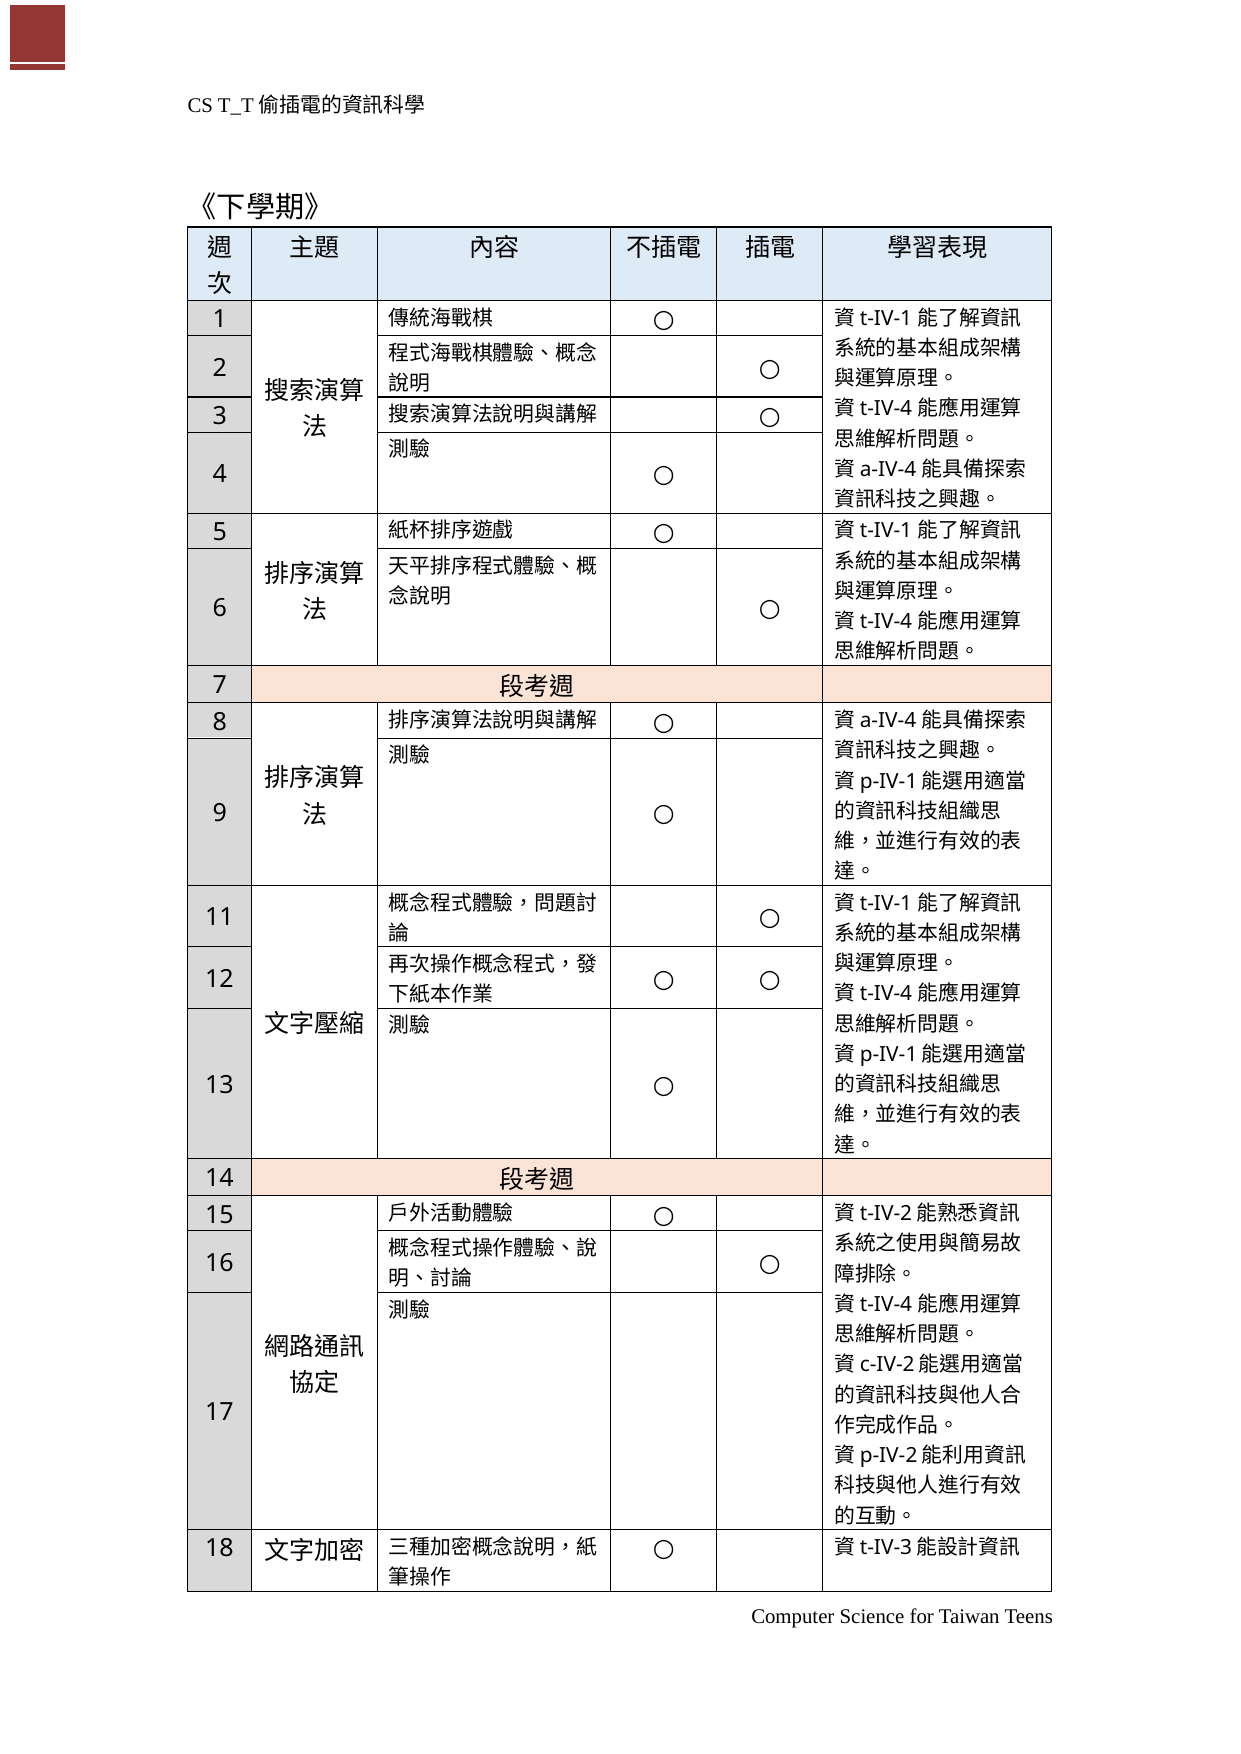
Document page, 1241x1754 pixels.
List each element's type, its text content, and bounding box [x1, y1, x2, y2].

table_cell 概念程式操作體驗、說明、討論 [378, 1231, 610, 1292]
table_cell 17 [188, 1293, 251, 1529]
table_cell ○ [611, 947, 716, 1008]
table_header 插電 [717, 228, 822, 300]
table_cell 測驗 [378, 1009, 610, 1158]
table_cell ○ [717, 947, 822, 1008]
table_cell 再次操作概念程式，發下紙本作業 [378, 947, 610, 1008]
table_cell 天平排序程式體驗、概念說明 [378, 549, 610, 665]
table_cell 傳統海戰棋 [378, 301, 610, 335]
table_cell [611, 336, 716, 396]
table_cell 搜索演算法 [252, 301, 377, 513]
table_cell ○ [717, 398, 822, 432]
table_cell 11 [188, 886, 251, 946]
table_cell 資 t-IV-3能設計資訊 [823, 1530, 1051, 1591]
table_header 內容 [378, 228, 610, 300]
table_cell 8 [188, 703, 251, 737]
table_cell 7 [188, 666, 251, 702]
table_cell [823, 1159, 1051, 1195]
table_cell 文字加密 [252, 1530, 377, 1591]
table_cell 戶外活動體驗 [378, 1196, 610, 1230]
table_cell 資 t-IV-2能熟悉資訊系統之使用與簡易故障排除。 資 t-IV-4 能應用運算思維解析問題。 資 c-IV-2能選用適當的資訊科技與他人合作完成作品。 資 p-IV-2能利用資訊科技與他人進行有效的互動。 [823, 1196, 1051, 1529]
table_cell 9 [188, 739, 251, 885]
table_header 主題 [252, 228, 377, 300]
table_header 週次 [188, 228, 251, 300]
table_cell 1 [188, 301, 251, 335]
table_cell ○ [611, 1196, 716, 1230]
table_cell ○ [717, 886, 822, 946]
table_cell 網路通訊協定 [252, 1196, 377, 1529]
table_cell ○ [717, 336, 822, 396]
table_cell 4 [188, 433, 251, 513]
table_cell 文字壓縮 [252, 886, 377, 1158]
table_cell 資 t-IV-1 能了解資訊系統的基本組成架構與運算原理。 資 t-IV-4 能應用運算思維解析問題。 資 p-IV-1能選用適當的資訊科技組織思維，並進行有效的表達。 [823, 886, 1051, 1158]
table_cell 資 t-IV-1 能了解資訊系統的基本組成架構與運算原理。 資 t-IV-4 能應用運算思維解析問題。 [823, 514, 1051, 665]
table_cell 搜索演算法說明與講解 [378, 398, 610, 432]
table_cell [611, 398, 716, 432]
table_cell ○ [717, 549, 822, 665]
table_cell 測驗 [378, 433, 610, 513]
table_cell 3 [188, 398, 251, 432]
table_cell 測驗 [378, 1293, 610, 1529]
table_cell [611, 549, 716, 665]
table_cell [717, 301, 822, 335]
table_cell 紙杯排序遊戲 [378, 514, 610, 548]
table_cell [611, 1231, 716, 1292]
table_header 不插電 [611, 228, 716, 300]
table_cell ○ [611, 739, 716, 885]
table_cell [717, 1530, 822, 1591]
table_cell ○ [611, 514, 716, 548]
table_cell 5 [188, 514, 251, 548]
table_cell [717, 739, 822, 885]
table_cell 12 [188, 947, 251, 1008]
table_cell 14 [188, 1159, 251, 1195]
table_cell [611, 886, 716, 946]
table_cell 排序演算法 [252, 514, 377, 665]
table_cell 三種加密概念說明，紙筆操作 [378, 1530, 610, 1591]
table_header 學習表現 [823, 228, 1051, 300]
table_cell 資 t-IV-1 能了解資訊系統的基本組成架構與運算原理。 資 t-IV-4 能應用運算思維解析問題。 資 a-IV-4 能具備探索資訊科技之興趣。 [823, 301, 1051, 513]
table_cell 13 [188, 1009, 251, 1158]
table_cell 16 [188, 1231, 251, 1292]
table_cell 2 [188, 336, 251, 396]
table_cell [717, 433, 822, 513]
table_cell 段考週 [252, 666, 822, 702]
table_cell [717, 1009, 822, 1158]
table_cell [823, 666, 1051, 702]
table_cell 測驗 [378, 739, 610, 885]
table_cell [611, 1293, 716, 1529]
table_cell 資 a-IV-4 能具備探索資訊科技之興趣。 資 p-IV-1能選用適當的資訊科技組織思維，並進行有效的表達。 [823, 703, 1051, 885]
table_cell ○ [717, 1231, 822, 1292]
text 《下學期》 [187, 184, 1053, 226]
table_cell ○ [611, 703, 716, 737]
table_cell 排序演算法說明與講解 [378, 703, 610, 737]
table_cell 15 [188, 1196, 251, 1230]
table_cell [717, 514, 822, 548]
table_cell ○ [611, 1009, 716, 1158]
table_cell 程式海戰棋體驗、概念說明 [378, 336, 610, 396]
table_cell 6 [188, 549, 251, 665]
table_cell [717, 703, 822, 737]
table_cell 排序演算法 [252, 703, 377, 885]
table_cell ○ [611, 301, 716, 335]
table_cell ○ [611, 433, 716, 513]
table_cell ○ [611, 1530, 716, 1591]
table_cell [717, 1293, 822, 1529]
table_cell [717, 1196, 822, 1230]
table_cell 18 [188, 1530, 251, 1591]
table_cell 概念程式體驗，問題討論 [378, 886, 610, 946]
table_cell 段考週 [252, 1159, 822, 1195]
